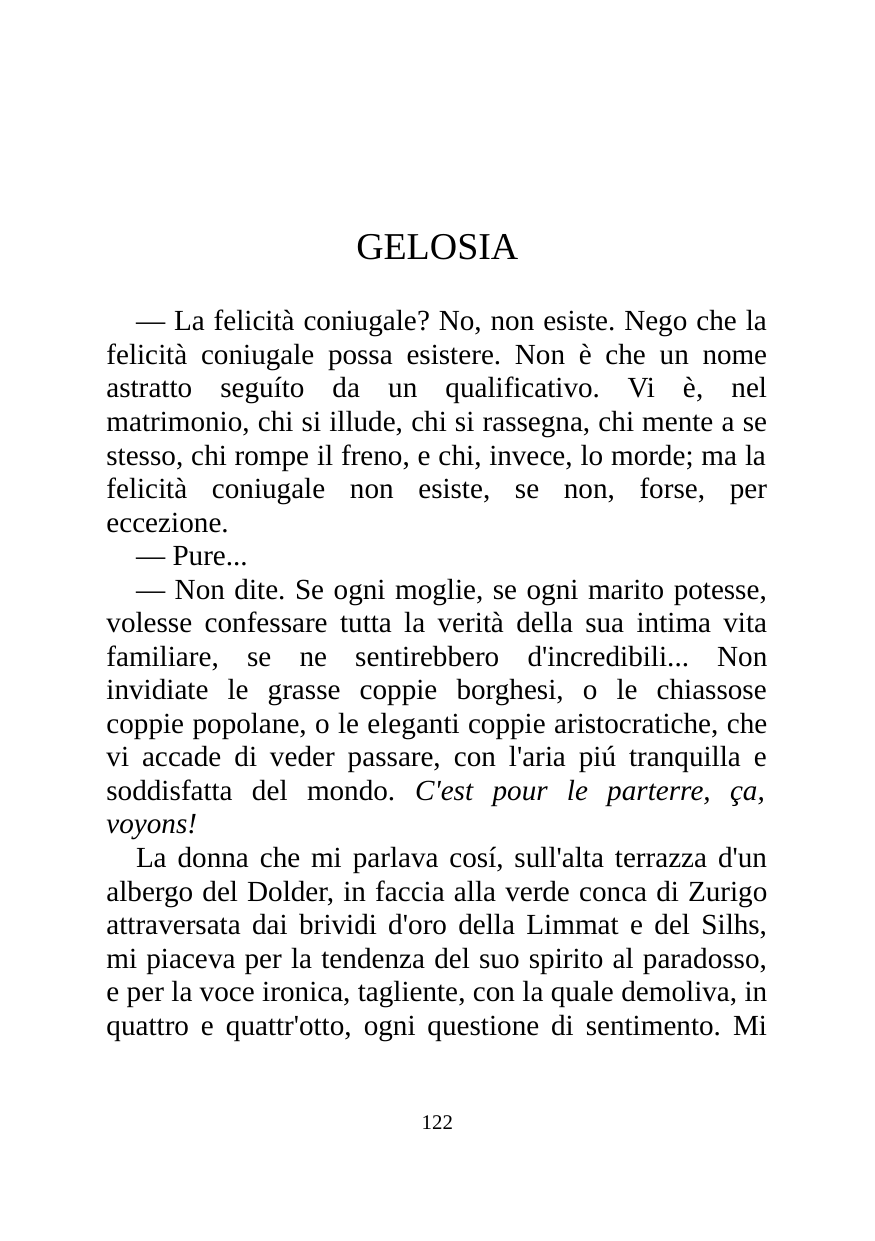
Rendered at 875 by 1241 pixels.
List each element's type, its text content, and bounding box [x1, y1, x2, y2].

text — Non dite. Se ogni moglie, se ogni marito potesse, volesse confessare tutta la verità della sua intima vita familiare, se ne sentirebbero d'incredibili... Non invidiate le grasse coppie borghesi, o le chiassose coppie popolane, o le eleganti coppie aristocratiche, che vi accade di veder passare, con l'aria piú tranquilla e soddisfatta del mondo. C'est pour le parterre, ça, voyons! [106, 572, 768, 840]
text — Pure... [106, 538, 768, 572]
text La donna che mi parlava cosí, sull'alta terrazza d'un albergo del Dolder, in faccia alla verde conca di Zurigo attraversata dai brividi d'oro della Limmat e del Silhs, mi piaceva per la tendenza del suo spirito al paradosso, e per la voce ironica, tagliente, con la quale demoliva, in quattro e quattr'otto, ogni questione di sentimento. Mi [106, 840, 768, 1041]
text — La felicità coniugale? No, non esiste. Nego che la felicità coniugale possa esistere. Non è che un nome astratto seguíto da un qualificativo. Vi è, nel matrimonio, chi si illude, chi si rassegna, chi mente a se stesso, chi rompe il freno, e chi, invece, lo morde; ma la felicità coniugale non esiste, se non, forse, per eccezione. [106, 303, 768, 538]
subtitle GELOSIA [106, 224, 768, 268]
